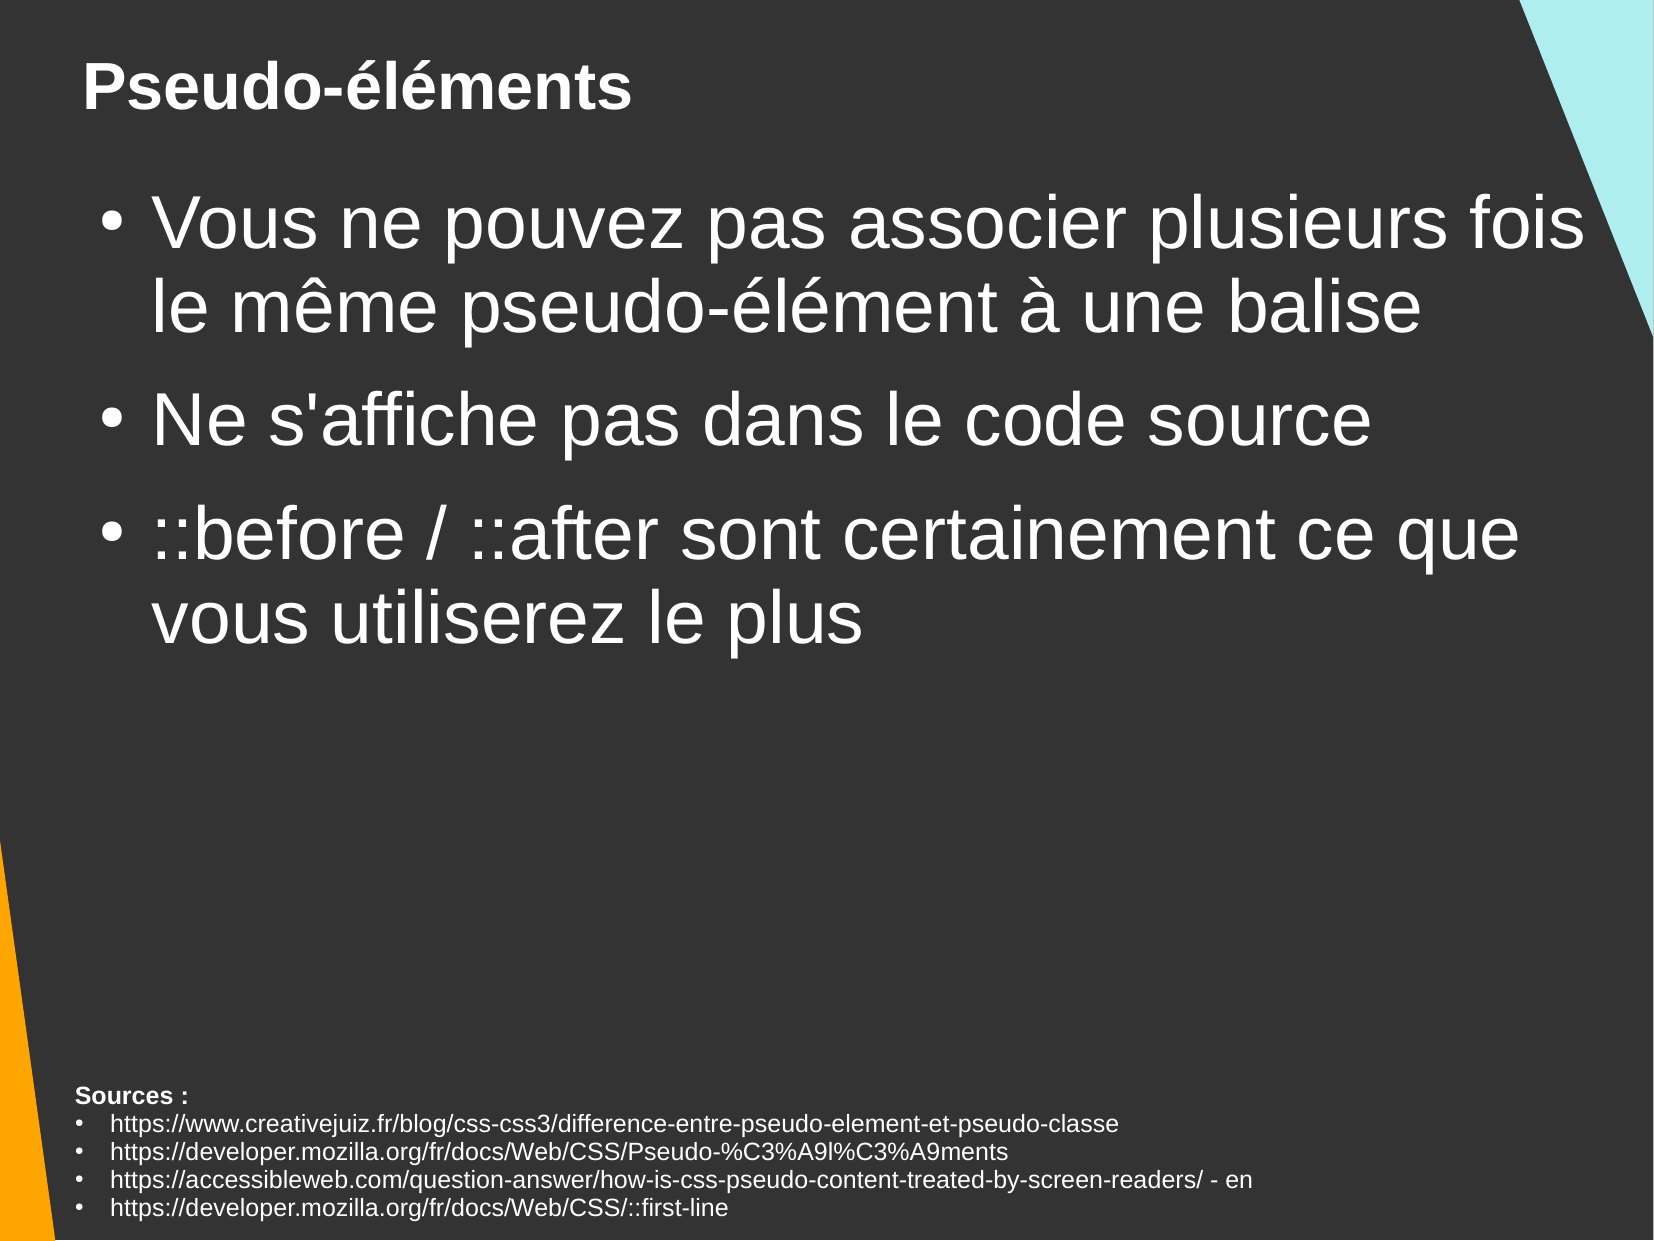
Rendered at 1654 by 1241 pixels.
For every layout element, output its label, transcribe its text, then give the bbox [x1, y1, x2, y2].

text_box Sources : https://www.creativejuiz.fr/blog/css-css3/difference-entre-pseudo-element-et-pseudo-classe https://developer.mozilla.org/fr/docs/Web/CSS/Pseudo-%C3%A9l%C3%A9ments https://accessibleweb.com/question-answer/how-is-css-pseudo-content-treated-by-screen-readers/ - en https://developer.mozilla.org/fr/docs/Web/CSS/::first-line [60, 1074, 1546, 1241]
text_box [1519, 0, 1654, 340]
text_box [0, 840, 56, 1241]
title Pseudo-éléments [82, 49, 1571, 152]
list Vous ne pouvez pas associer plusieurs fois le même pseudo-élément à une balise Ne s'affiche pas dans le code source ::before / ::after sont certainement ce que vous utiliserez le plus [80, 180, 1605, 922]
